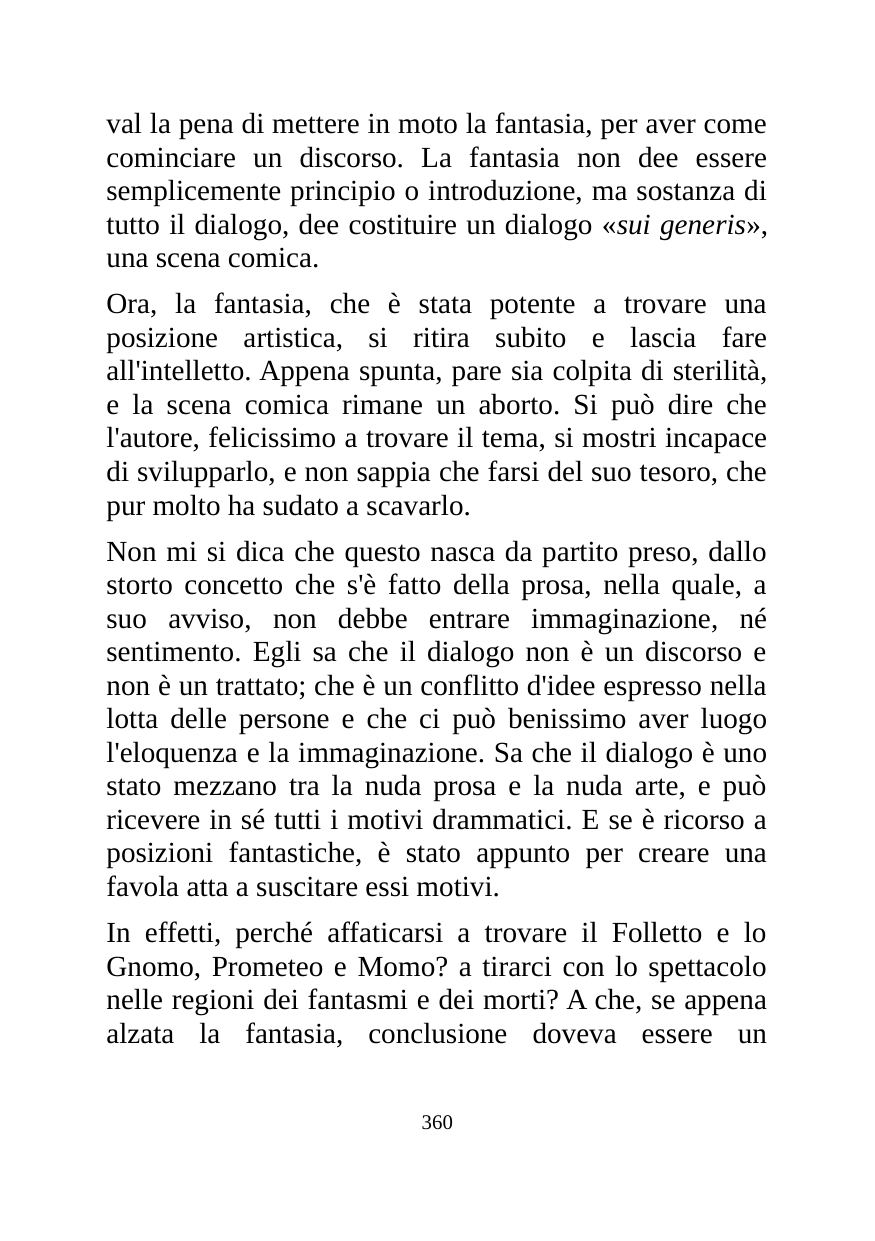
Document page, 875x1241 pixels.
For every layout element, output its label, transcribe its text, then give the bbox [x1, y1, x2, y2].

text Ora, la fantasia, che è stata potente a trovare una posizione artistica, si ritira subito e lascia fare all'intelletto. Appena spunta, pare sia colpita di sterilità, e la scena comica rimane un aborto. Si può dire che l'autore, felicissimo a trovare il tema, si mostri incapace di svilupparlo, e non sappia che farsi del suo tesoro, che pur molto ha sudato a scavarlo. [106, 286, 768, 521]
text In effetti, perché affaticarsi a trovare il Folletto e lo Gnomo, Prometeo e Momo? a tirarci con lo spettacolo nelle regioni dei fantasmi e dei morti? A che, se appena alzata la fantasia, conclusione doveva essere un [106, 915, 768, 1049]
text val la pena di mettere in moto la fantasia, per aver come cominciare un discorso. La fantasia non dee essere semplicemente principio o introduzione, ma sostanza di tutto il dialogo, dee costituire un dialogo «sui generis», una scena comica. [106, 106, 768, 274]
text Non mi si dica che questo nasca da partito preso, dallo storto concetto che s'è fatto della prosa, nella quale, a suo avviso, non debbe entrare immaginazione, né sentimento. Egli sa che il dialogo non è un discorso e non è un trattato; che è un conflitto d'idee espresso nella lotta delle persone e che ci può benissimo aver luogo l'eloquenza e la immaginazione. Sa che il dialogo è uno stato mezzano tra la nuda prosa e la nuda arte, e può ricevere in sé tutti i motivi drammatici. E se è ricorso a posizioni fantastiche, è stato appunto per creare una favola atta a suscitare essi motivi. [106, 534, 768, 903]
